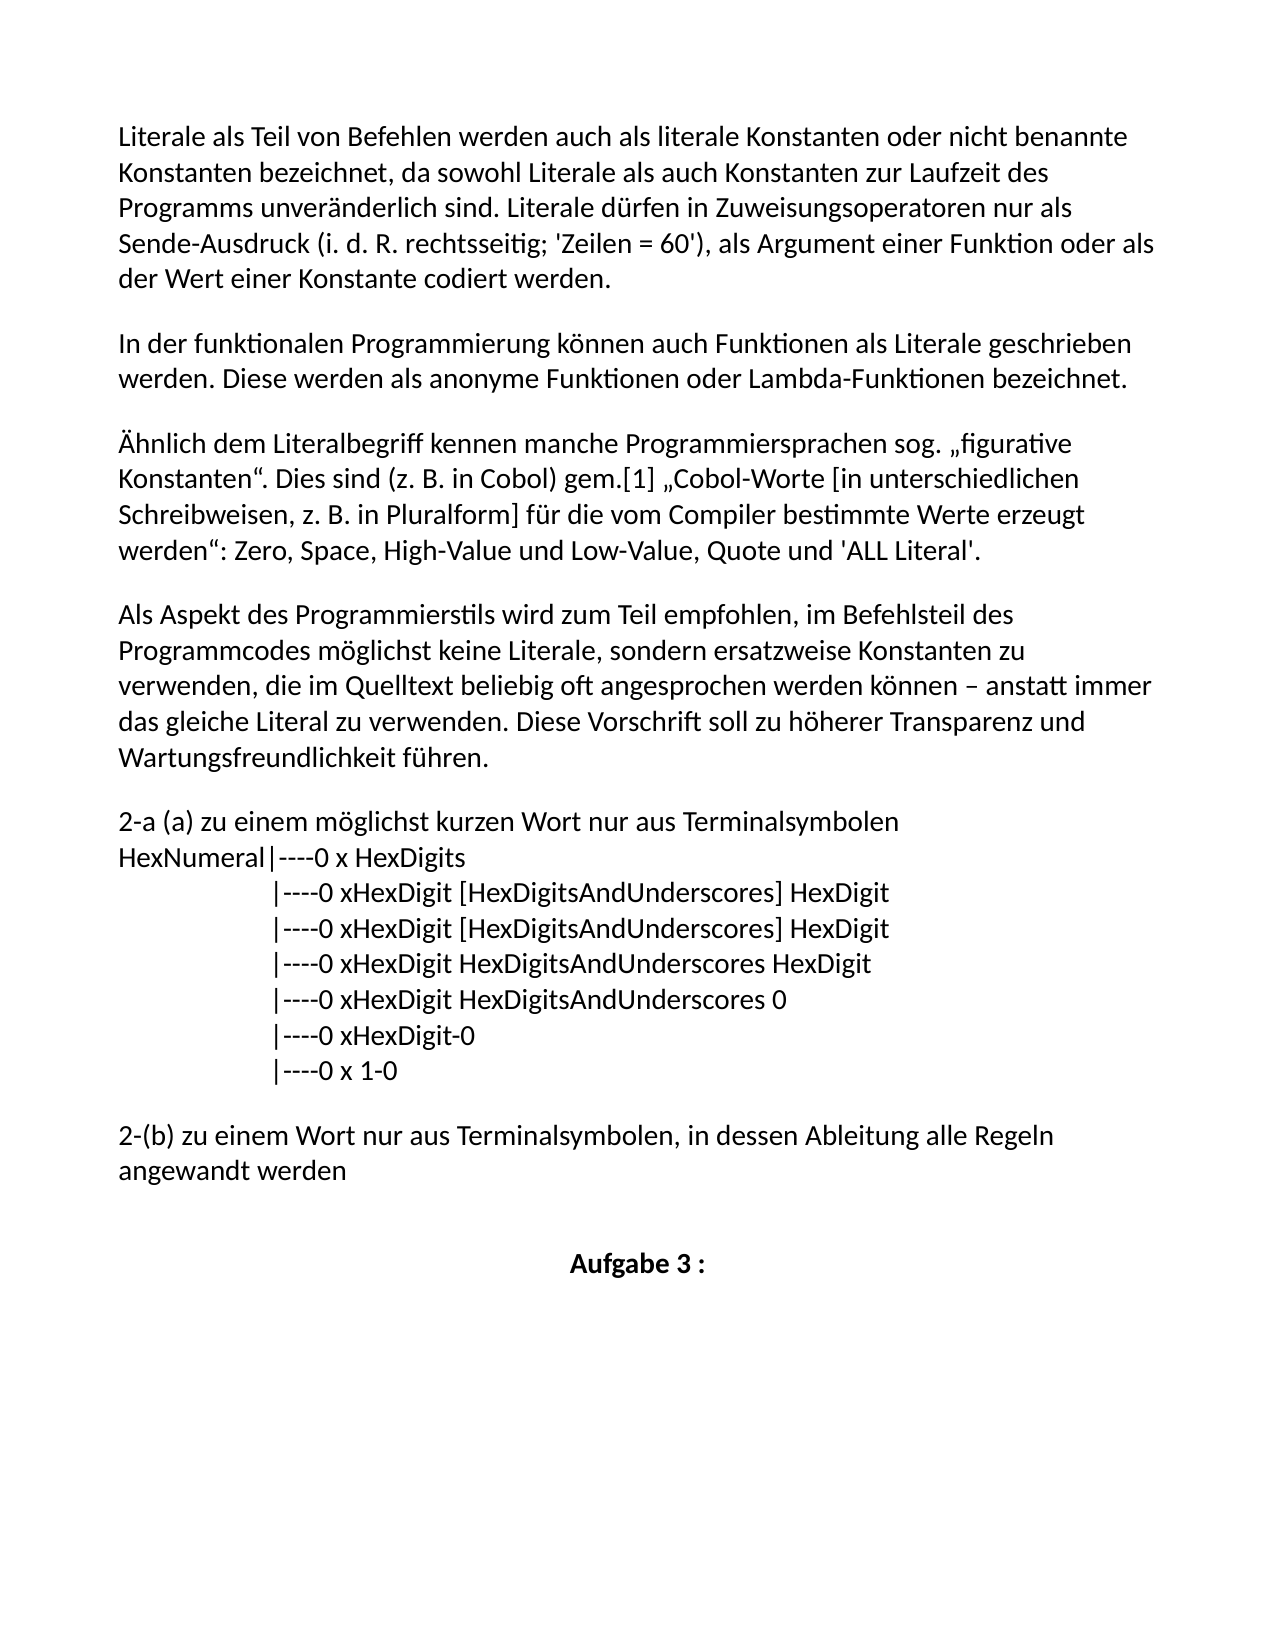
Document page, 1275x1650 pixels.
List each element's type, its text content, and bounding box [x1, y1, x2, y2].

text |----0 xHexDigit HexDigitsAndUnderscores 0 [118, 981, 1157, 1017]
text Ähnlich dem Literalbegriff kennen manche Programmiersprachen sog. „figurative Konstanten“. Dies sind (z. B. in Cobol) gem.[1] „Cobol-Worte [in unterschiedlichen Schreibweisen, z. B. in Pluralform] für die vom Compiler bestimmte Werte erzeugt werden“: Zero, Space, High-Value und Low-Value, Quote und 'ALL Literal'. [118, 425, 1157, 567]
text |----0 xHexDigit [HexDigitsAndUnderscores] HexDigit [118, 910, 1157, 946]
text |----0 xHexDigit HexDigitsAndUnderscores HexDigit [118, 946, 1157, 981]
text Als Aspekt des Programmierstils wird zum Teil empfohlen, im Befehlsteil des Programmcodes möglichst keine Literale, sondern ersatzweise Konstanten zu verwenden, die im Quelltext beliebig oft angesprochen werden können – anstatt immer das gleiche Literal zu verwenden. Diese Vorschrift soll zu höherer Transparenz und Wartungsfreundlichkeit führen. [118, 596, 1157, 774]
text |----0 xHexDigit [HexDigitsAndUnderscores] HexDigit [118, 874, 1157, 910]
text In der funktionalen Programmierung können auch Funktionen als Literale geschrieben werden. Diese werden als anonyme Funktionen oder Lambda-Funktionen bezeichnet. [118, 325, 1157, 396]
text Aufgabe 3 : [118, 1246, 1157, 1281]
text |----0 x 1-0 [118, 1052, 1157, 1088]
text 2-(b) zu einem Wort nur aus Terminalsymbolen, in dessen Ableitung alle Regeln angewandt werden [118, 1117, 1157, 1188]
text HexNumeral|----0 x HexDigits [118, 839, 1157, 874]
text |----0 xHexDigit-0 [118, 1017, 1157, 1052]
text 2-a (a) zu einem möglichst kurzen Wort nur aus Terminalsymbolen [118, 803, 1157, 839]
text Literale als Teil von Befehlen werden auch als literale Konstanten oder nicht benannte Konstanten bezeichnet, da sowohl Literale als auch Konstanten zur Laufzeit des Programms unveränderlich sind. Literale dürfen in Zuweisungsoperatoren nur als Sende-Ausdruck (i. d. R. rechtsseitig; 'Zeilen = 60'), als Argument einer Funktion oder als der Wert einer Konstante codiert werden. [118, 118, 1157, 296]
